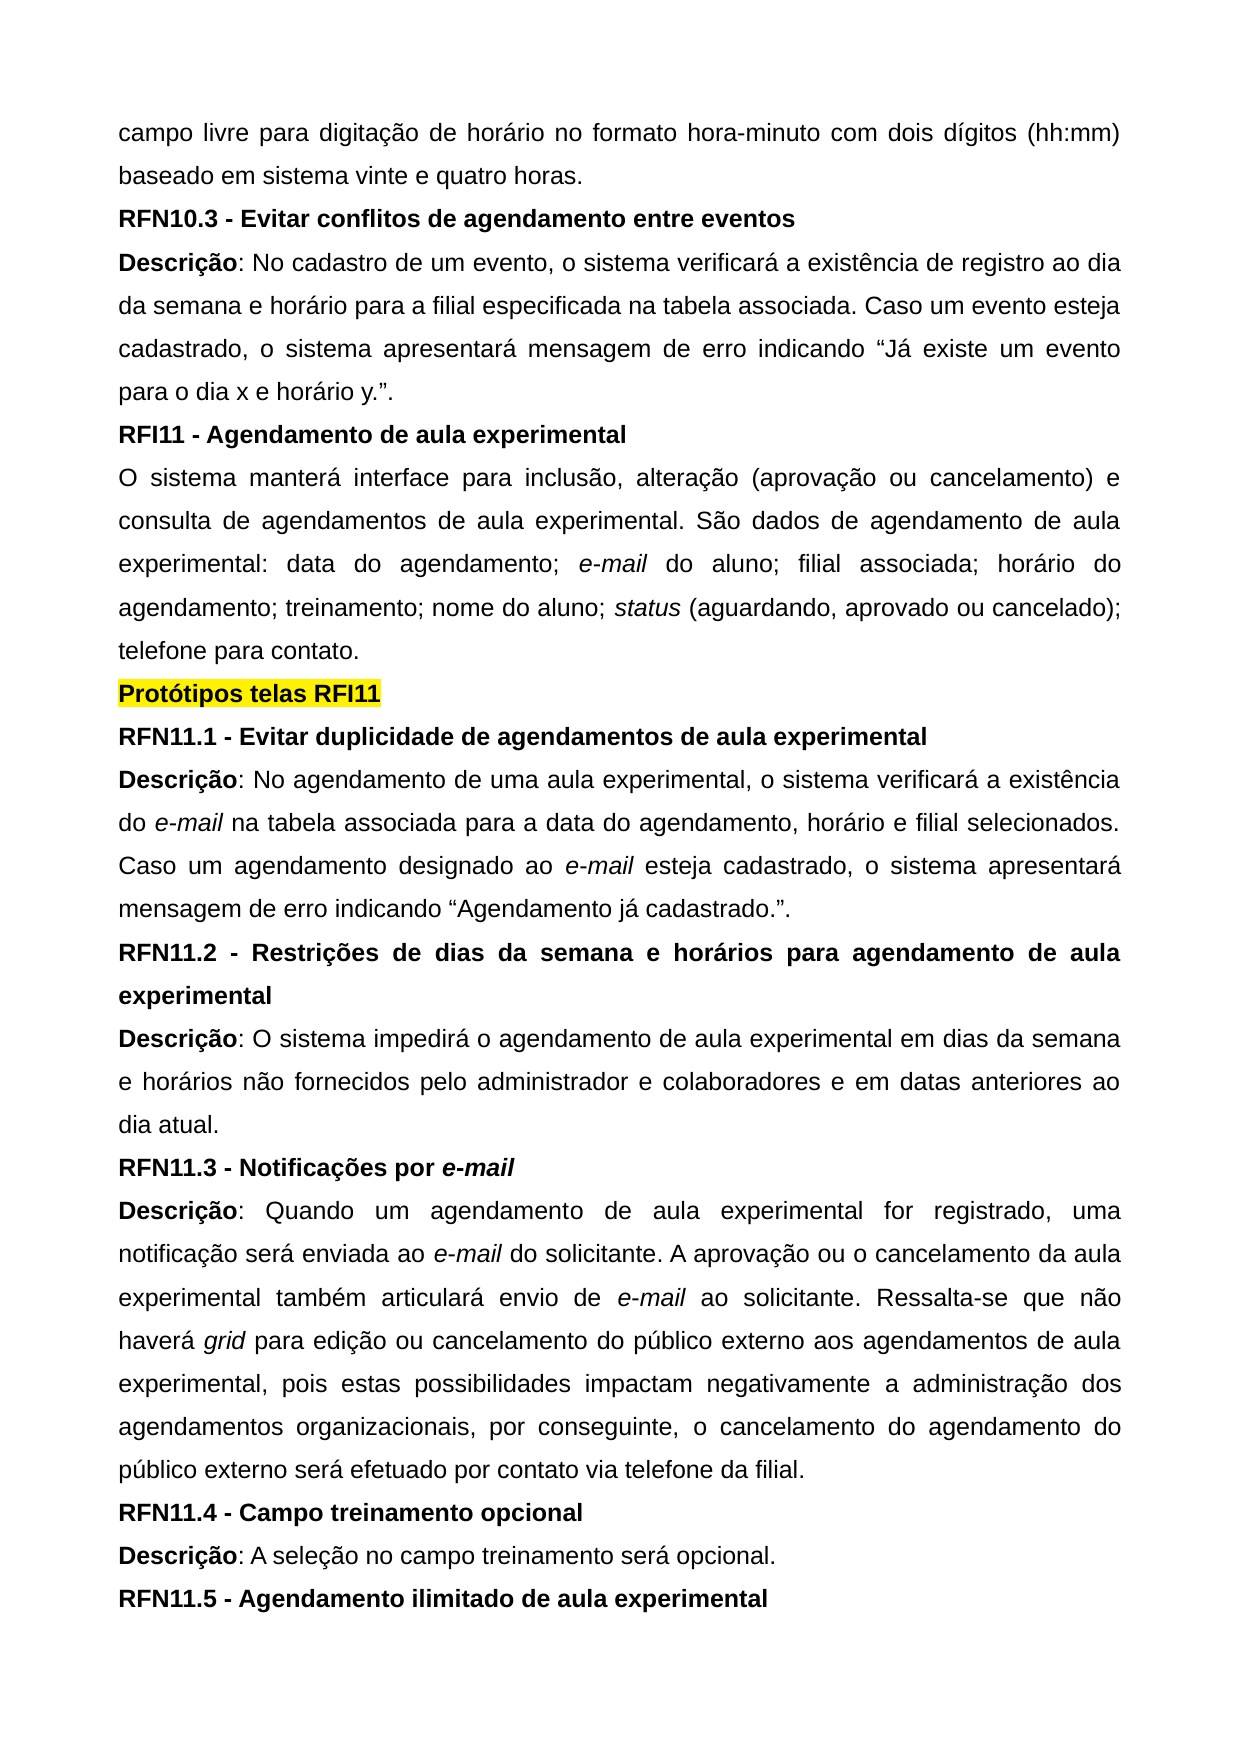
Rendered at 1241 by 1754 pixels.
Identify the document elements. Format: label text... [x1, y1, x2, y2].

text RFN11.4 - Campo treinamento opcional [118, 1498, 1122, 1527]
text Descrição: No cadastro de um evento, o sistema verificará a existência de registro ao dia da semana e horário para a filial especificada na tabela associada. Caso um evento esteja cadastrado, o sistema apresentará mensagem de erro indicando “Já existe um evento para o dia x e horário y.”. [118, 247, 1122, 406]
text RFN10.3 - Evitar conflitos de agendamento entre eventos [118, 204, 1122, 233]
text Descrição: O sistema impedirá o agendamento de aula experimental em dias da semana e horários não fornecidos pelo administrador e colaboradores e em datas anteriores ao dia atual. [118, 1024, 1122, 1139]
text campo livre para digitação de horário no formato hora-minuto com dois dígitos (hh:mm) baseado em sistema vinte e quatro horas. [118, 118, 1122, 190]
text RFN11.5 - Agendamento ilimitado de aula experimental [118, 1584, 1122, 1613]
text O sistema manterá interface para inclusão, alteração (aprovação ou cancelamento) e consulta de agendamentos de aula experimental. São dados de agendamento de aula experimental: data do agendamento; e-mail do aluno; filial associada; horário do agendamento; treinamento; nome do aluno; status (aguardando, aprovado ou cancelado); telefone para contato. [118, 463, 1122, 664]
text RFI11 - Agendamento de aula experimental [118, 420, 1122, 449]
text RFN11.3 - Notificações por e-mail [118, 1153, 1122, 1182]
text Descrição: A seleção no campo treinamento será opcional. [118, 1541, 1122, 1570]
text RFN11.2 - Restrições de dias da semana e horários para agendamento de aula experimental [118, 937, 1122, 1009]
text Descrição: Quando um agendamento de aula experimental for registrado, uma notificação será enviada ao e-mail do solicitante. A aprovação ou o cancelamento da aula experimental também articulará envio de e-mail ao solicitante. Ressalta-se que não haverá grid para edição ou cancelamento do público externo aos agendamentos de aula experimental, pois estas possibilidades impactam negativamente a administração dos agendamentos organizacionais, por conseguinte, o cancelamento do agendamento do público externo será efetuado por contato via telefone da filial. [118, 1196, 1122, 1484]
text Protótipos telas RFI11 [118, 679, 1122, 707]
text RFN11.1 - Evitar duplicidade de agendamentos de aula experimental [118, 722, 1122, 751]
text Descrição: No agendamento de uma aula experimental, o sistema verificará a existência do e-mail na tabela associada para a data do agendamento, horário e filial selecionados. Caso um agendamento designado ao e-mail esteja cadastrado, o sistema apresentará mensagem de erro indicando “Agendamento já cadastrado.”. [118, 765, 1122, 923]
